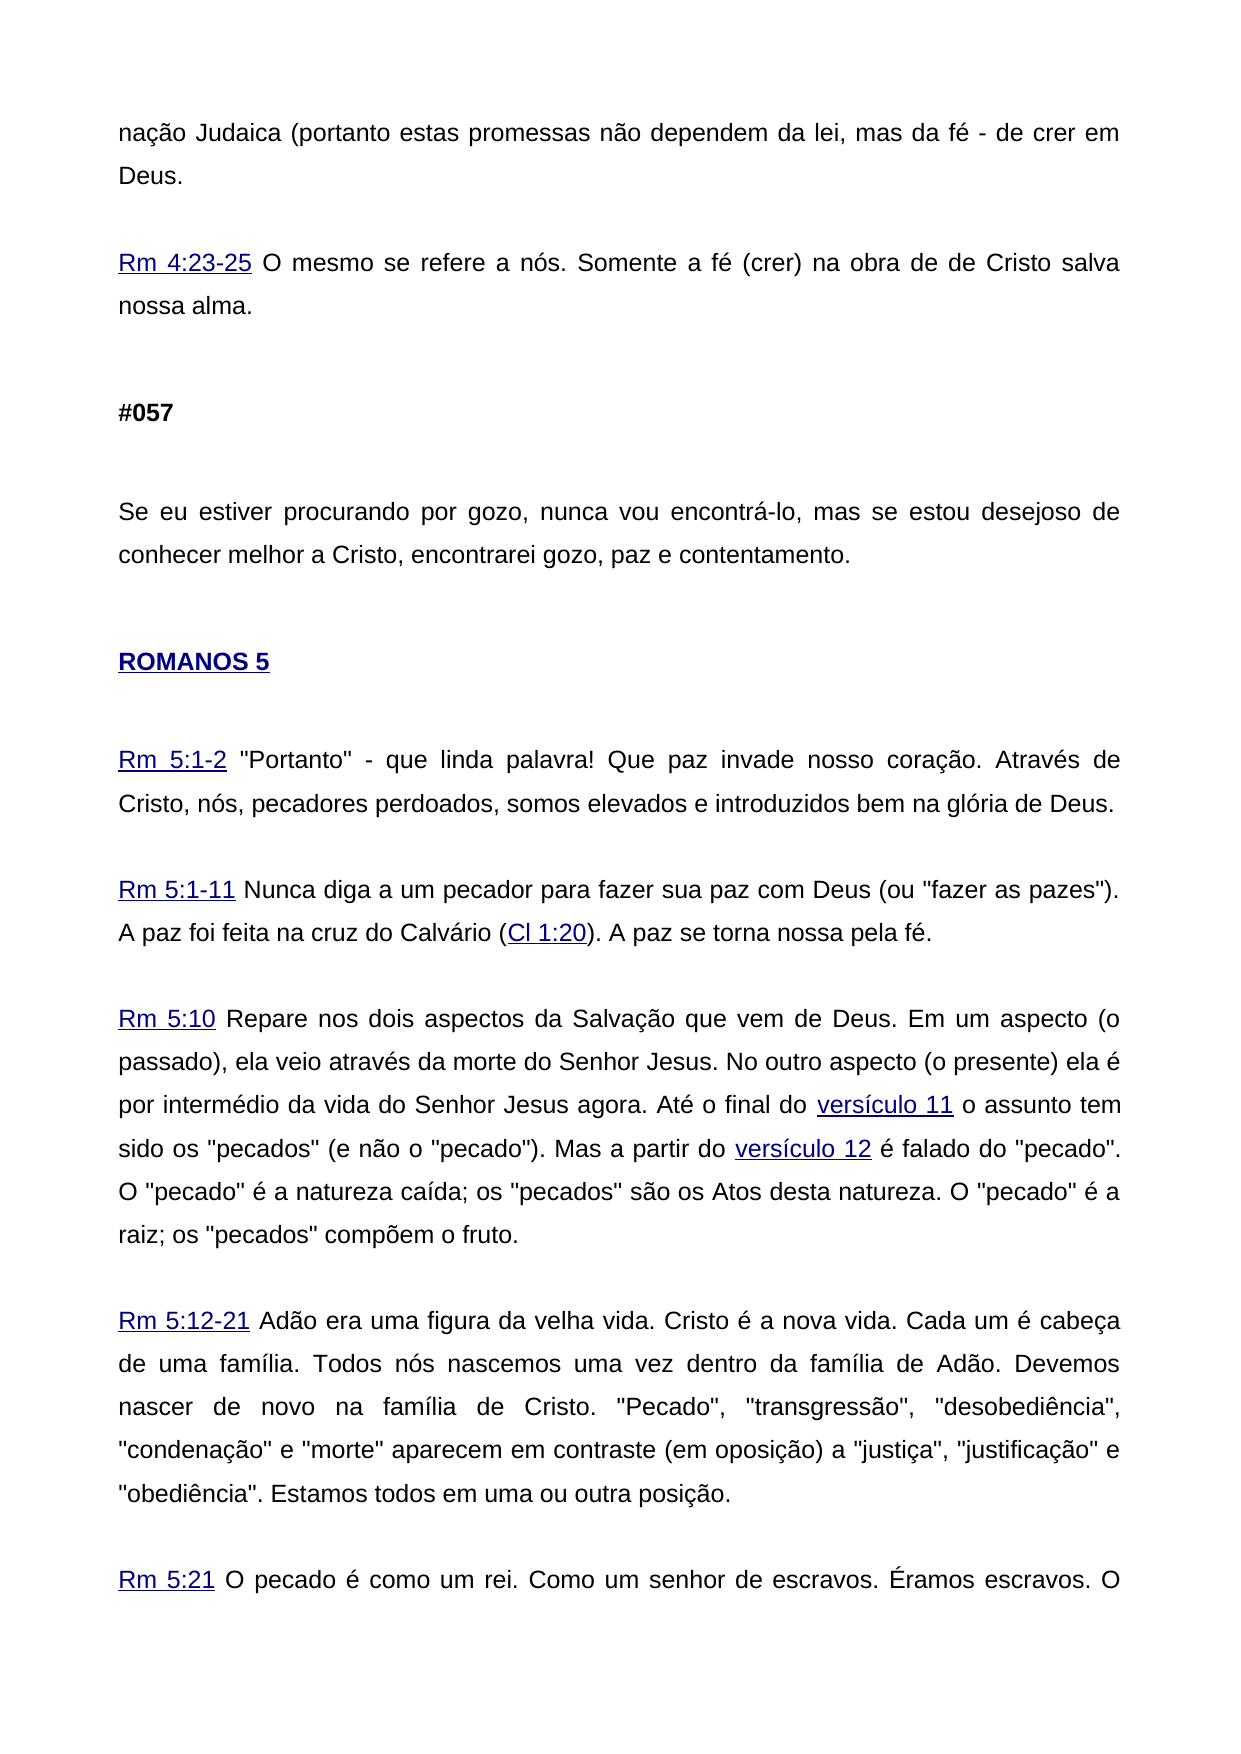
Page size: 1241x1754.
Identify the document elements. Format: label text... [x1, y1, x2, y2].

text Rm 5:21 O pecado é como um rei. Como um senhor de escravos. Éramos escravos. O [118, 1565, 1122, 1593]
text Rm 5:12-21 Adão era uma figura da velha vida. Cristo é a nova vida. Cada um é cabeça de uma família. Todos nós nascemos uma vez dentro da família de Adão. Devemos nascer de novo na família de Cristo. "Pecado", "transgressão", "desobediência", "condenação" e "morte" aparecem em contraste (em oposição) a "justiça", "justificação" e "obediência". Estamos todos em uma ou outra posição. [118, 1306, 1122, 1507]
text Rm 5:10 Repare nos dois aspectos da Salvação que vem de Deus. Em um aspecto (o passado), ela veio através da morte do Senhor Jesus. No outro aspecto (o presente) ela é por intermédio da vida do Senhor Jesus agora. Até o final do versículo 11 o assunto tem sido os "pecados" (e não o "pecado"). Mas a partir do versículo 12 é falado do "pecado". O "pecado" é a natureza caída; os "pecados" são os Atos desta natureza. O "pecado" é a raiz; os "pecados" compõem o fruto. [118, 1004, 1122, 1248]
text nação Judaica (portanto estas promessas não dependem da lei, mas da fé - de crer em Deus. [118, 118, 1122, 190]
text Rm 4:23-25 O mesmo se refere a nós. Somente a fé (crer) na obra de de Cristo salva nossa alma. [118, 247, 1122, 319]
text Se eu estiver procurando por gozo, nunca vou encontrá-lo, mas se estou desejoso de conhecer melhor a Cristo, encontrarei gozo, paz e contentamento. [118, 496, 1122, 568]
text Rm 5:1-2 "Portanto" - que linda palavra! Que paz invade nosso coração. Através de Cristo, nós, pecadores perdoados, somos elevados e introduzidos bem na glória de Deus. [118, 745, 1122, 817]
text Rm 5:1-11 Nunca diga a um pecador para fazer sua paz com Deus (ou "fazer as pazes"). A paz foi feita na cruz do Calvário (Cl 1:20). A paz se torna nossa pela fé. [118, 875, 1122, 947]
subtitle #057 [118, 398, 1122, 426]
subtitle ROMANOS 5 [118, 647, 1122, 675]
